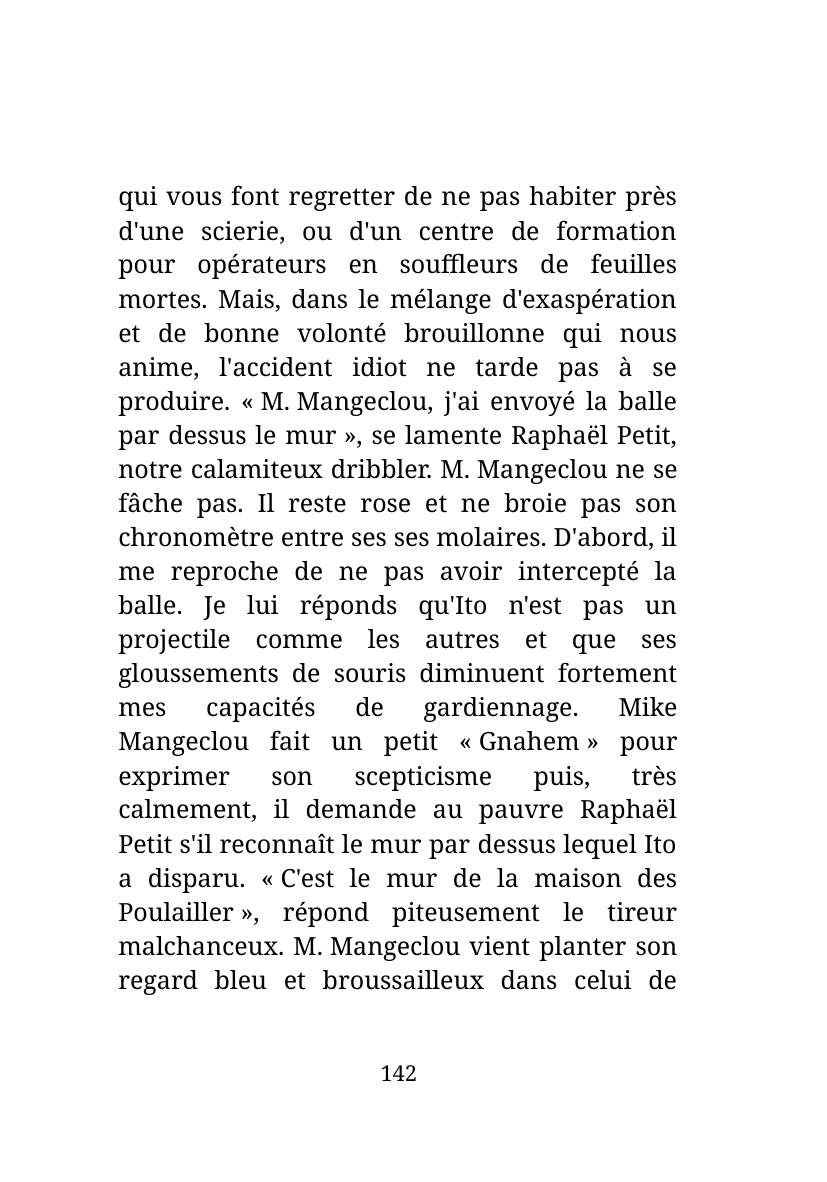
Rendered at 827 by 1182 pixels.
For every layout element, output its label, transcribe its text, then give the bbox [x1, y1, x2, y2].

text qui vous font regretter de ne pas habiter près d'une scierie, ou d'un centre de formation pour opérateurs en souffleurs de feuilles mortes. Mais, dans le mélange d'exaspération et de bonne volonté brouillonne qui nous anime, l'accident idiot ne tarde pas à se produire. « M. Mangeclou, j'ai envoyé la balle par dessus le mur », se lamente Raphaël Petit, notre calamiteux dribbler. M. Mangeclou ne se fâche pas. Il reste rose et ne broie pas son chronomètre entre ses ses molaires. D'abord, il me reproche de ne pas avoir intercepté la balle. Je lui réponds qu'Ito n'est pas un projectile comme les autres et que ses gloussements de souris diminuent fortement mes capacités de gardiennage. Mike Mangeclou fait un petit « Gnahem » pour exprimer son scepticisme puis, très calmement, il demande au pauvre Raphaël Petit s'il reconnaît le mur par dessus lequel Ito a disparu. « C'est le mur de la maison des Poulailler », répond piteusement le tireur malchanceux. M. Mangeclou vient planter son regard bleu et broussailleux dans celui de [118, 179, 677, 997]
